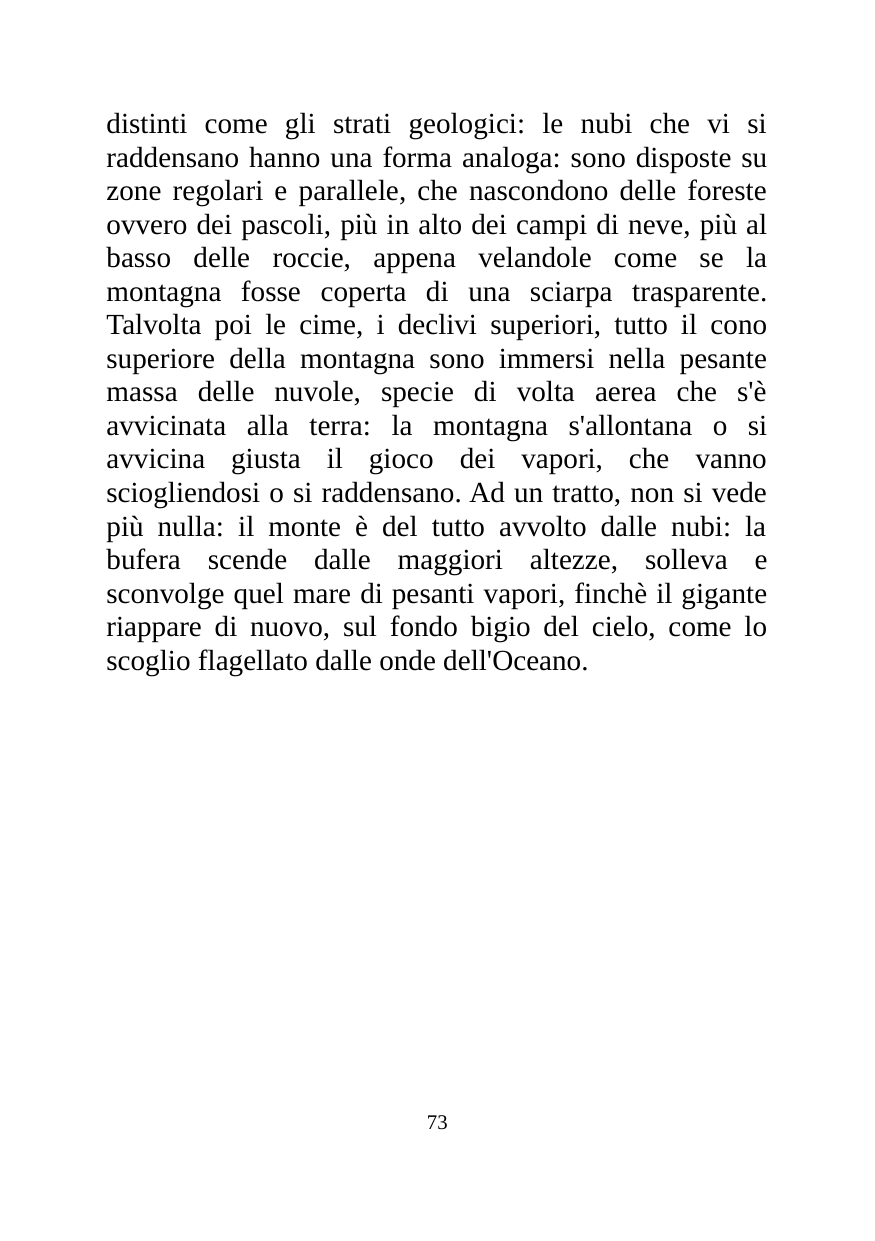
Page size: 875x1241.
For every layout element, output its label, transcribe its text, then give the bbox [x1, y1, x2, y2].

text distinti come gli strati geologici: le nubi che vi si raddensano hanno una forma analoga: sono disposte su zone regolari e parallele, che nascondono delle foreste ovvero dei pascoli, più in alto dei campi di neve, più al basso delle roccie, appena velandole come se la montagna fosse coperta di una sciarpa trasparente. Talvolta poi le cime, i declivi superiori, tutto il cono superiore della montagna sono immersi nella pesante massa delle nuvole, specie di volta aerea che s'è avvicinata alla terra: la montagna s'allontana o si avvicina giusta il gioco dei vapori, che vanno sciogliendosi o si raddensano. Ad un tratto, non si vede più nulla: il monte è del tutto avvolto dalle nubi: la bufera scende dalle maggiori altezze, solleva e sconvolge quel mare di pesanti vapori, finchè il gigante riappare di nuovo, sul fondo bigio del cielo, come lo scoglio flagellato dalle onde dell'Oceano. [106, 106, 768, 676]
